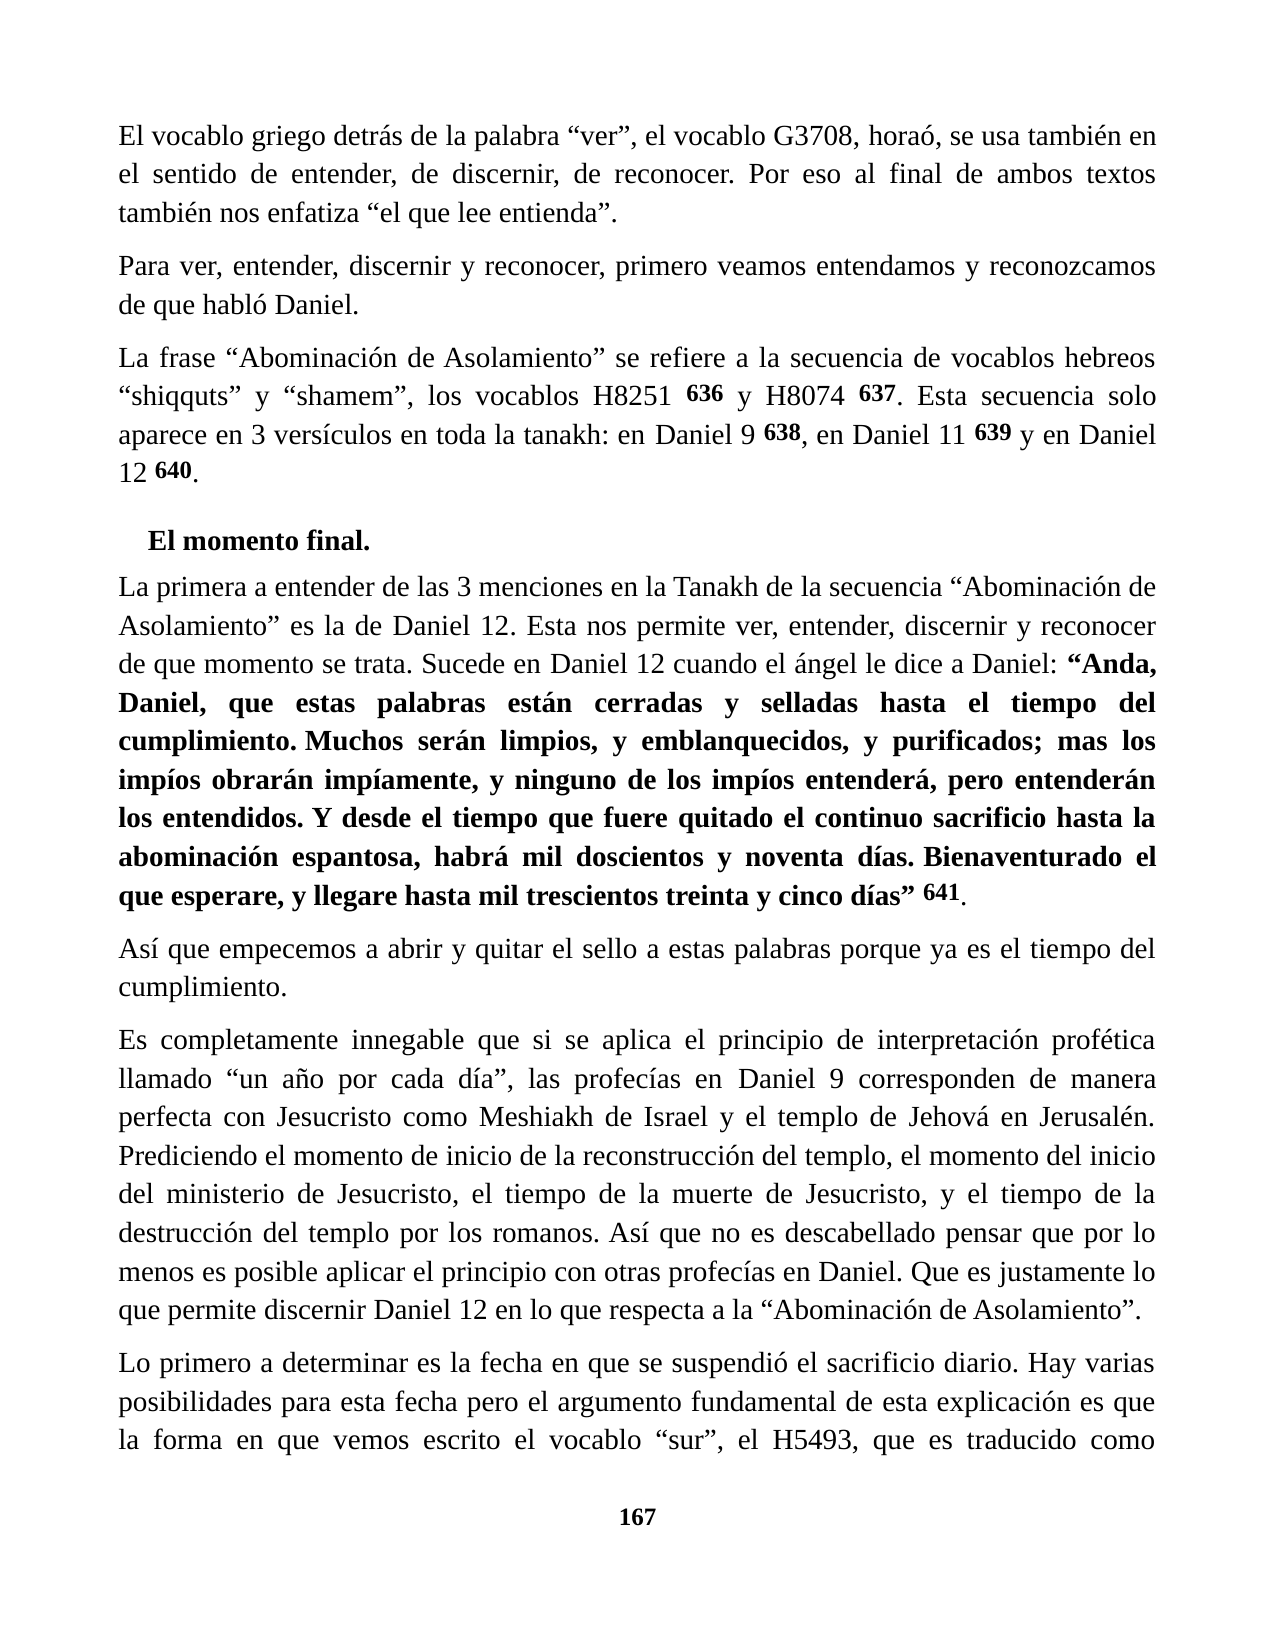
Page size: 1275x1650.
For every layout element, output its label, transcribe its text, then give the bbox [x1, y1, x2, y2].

text Para ver, entender, discernir y reconocer, primero veamos entendamos y reconozcamos de que habló Daniel. [118, 248, 1157, 320]
text La primera a entender de las 3 menciones en la Tanakh de la secuencia “Abominación de Asolamiento” es la de Daniel 12. Esta nos permite ver, entender, discernir y reconocer de que momento se trata. Sucede en Daniel 12 cuando el ángel le dice a Daniel: “Anda, Daniel, que estas palabras están cerradas y selladas hasta el tiempo del cumplimiento. Muchos serán limpios, y emblanquecidos, y purificados; mas los impíos obrarán impíamente, y ninguno de los impíos entenderá, pero entenderán los entendidos. Y desde el tiempo que fuere quitado el continuo sacrificio hasta la abominación espantosa, habrá mil doscientos y noventa días. Bienaventurado el que esperare, y llegare hasta mil trescientos treinta y cinco días” . [118, 569, 1157, 911]
text Lo primero a determinar es la fecha en que se suspendió el sacrificio diario. Hay varias posibilidades para esta fecha pero el argumento fundamental de esta explicación es que la forma en que vemos escrito el vocablo “sur”, el H5493, que es traducido como [118, 1345, 1157, 1456]
text La frase “Abominación de Asolamiento” se refiere a la secuencia de vocablos hebreos “shiqquts” y “shamem”, los vocablos H8251 y H8074 . Esta secuencia solo aparece en 3 versículos en toda la tanakh: en Daniel 9 , en Daniel 11 y en Daniel 12 . [118, 340, 1157, 489]
text Así que empecemos a abrir y quitar el sello a estas palabras porque ya es el tiempo del cumplimiento. [118, 931, 1157, 1003]
subtitle El momento final. [148, 523, 1157, 557]
text El vocablo griego detrás de la palabra “ver”, el vocablo G3708, horaó, se usa también en el sentido de entender, de discernir, de reconocer. Por eso al final de ambos textos también nos enfatiza “el que lee entienda”. [118, 118, 1157, 229]
text Es completamente innegable que si se aplica el principio de interpretación profética llamado “un año por cada día”, las profecías en Daniel 9 corresponden de manera perfecta con Jesucristo como Meshiakh de Israel y el templo de Jehová en Jerusalén. Prediciendo el momento de inicio de la reconstrucción del templo, el momento del inicio del ministerio de Jesucristo, el tiempo de la muerte de Jesucristo, y el tiempo de la destrucción del templo por los romanos. Así que no es descabellado pensar que por lo menos es posible aplicar el principio con otras profecías en Daniel. Que es justamente lo que permite discernir Daniel 12 en lo que respecta a la “Abominación de Asolamiento”. [118, 1022, 1157, 1326]
